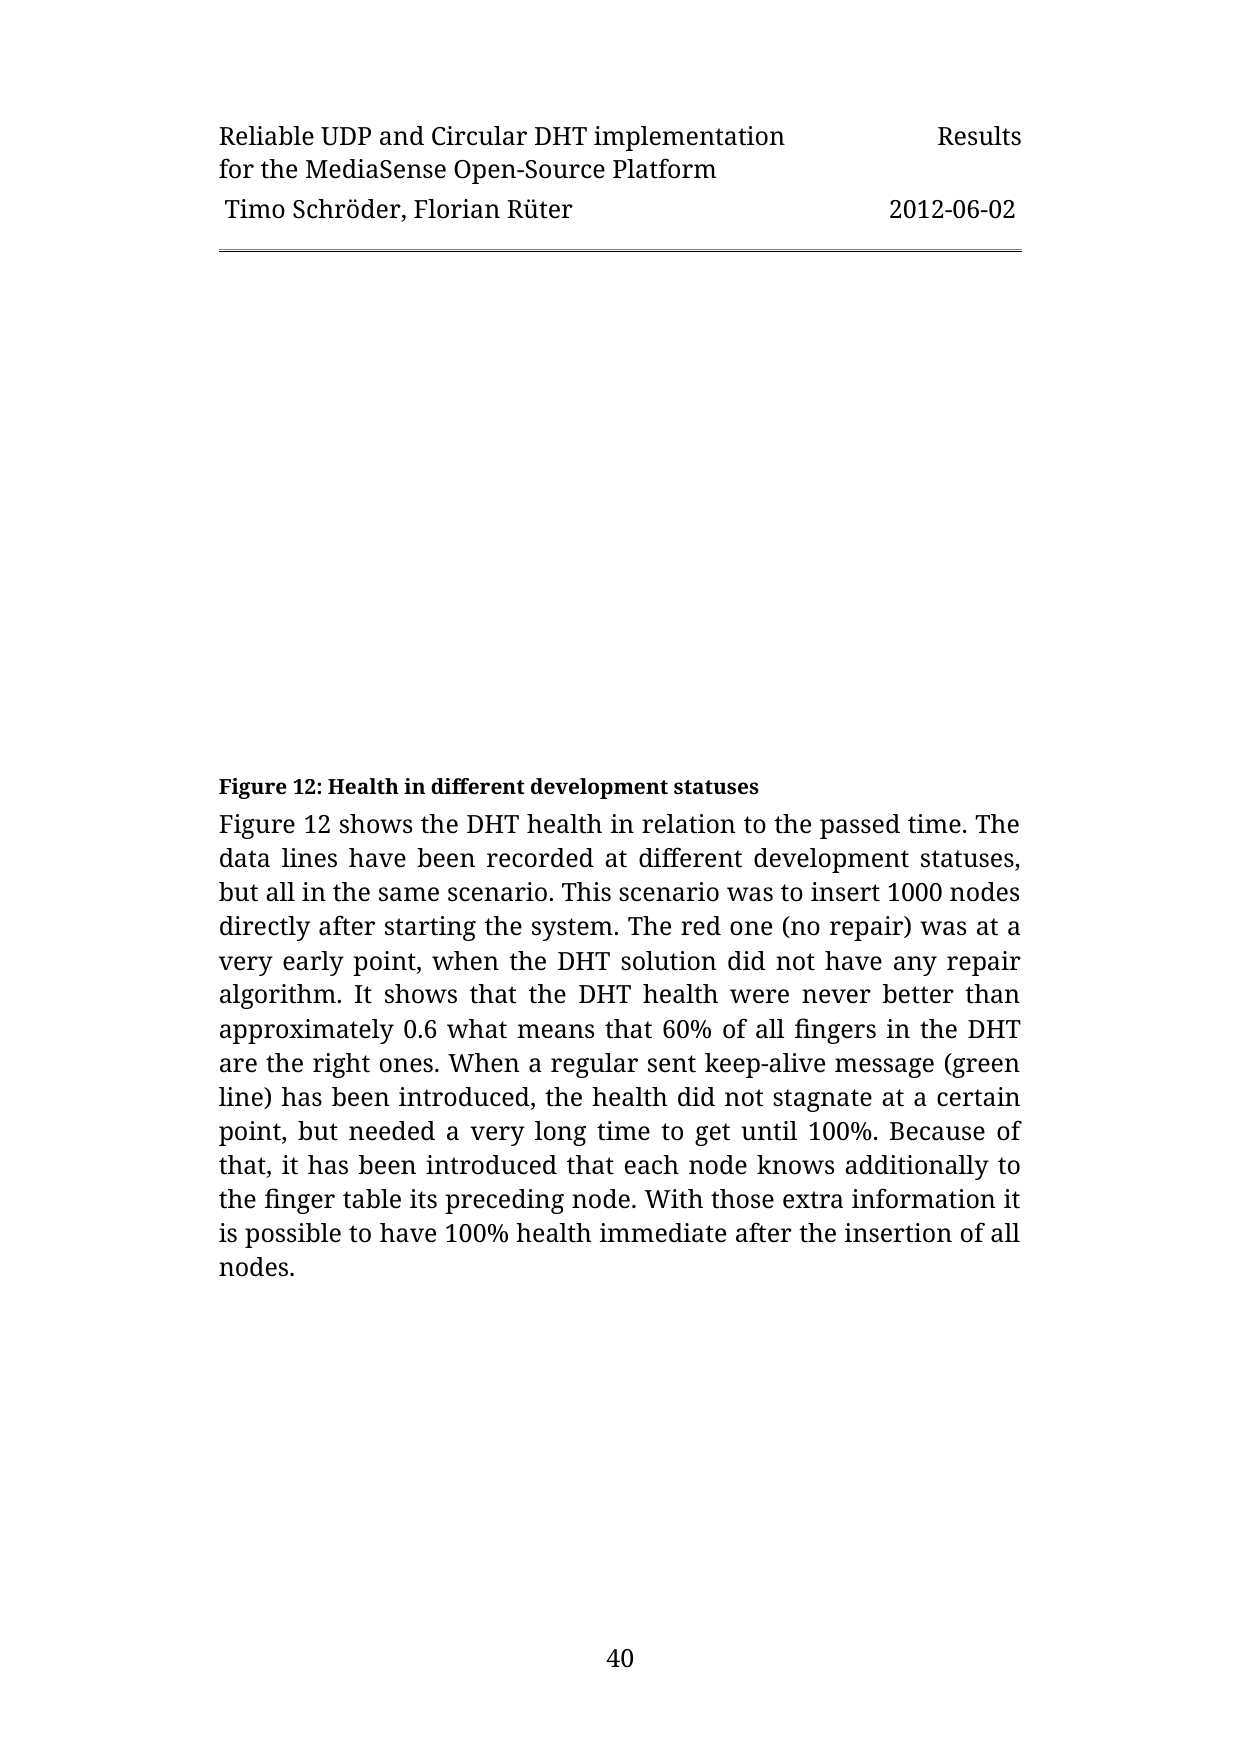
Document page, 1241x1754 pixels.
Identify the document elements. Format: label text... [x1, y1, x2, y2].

text Figure 12: Health in different development statuses [218, 293, 1017, 801]
text Figure 12 shows the DHT health in relation to the passed time. The data lines have been recorded at different development statuses, but all in the same scenario. This scenario was to insert 1000 nodes directly after starting the system. The red one (no repair) was at a very early point, when the DHT solution did not have any repair algorithm. It shows that the DHT health were never better than approximately 0.6 what means that 60% of all fingers in the DHT are the right ones. When a regular sent keep-alive message (green line) has been introduced, the health did not stagnate at a certain point, but needed a very long time to get until 100%. Because of that, it has been introduced that each node knows additionally to the finger table its preceding node. With those extra information it is possible to have 100% health immediate after the insertion of all nodes. [218, 807, 1022, 1284]
